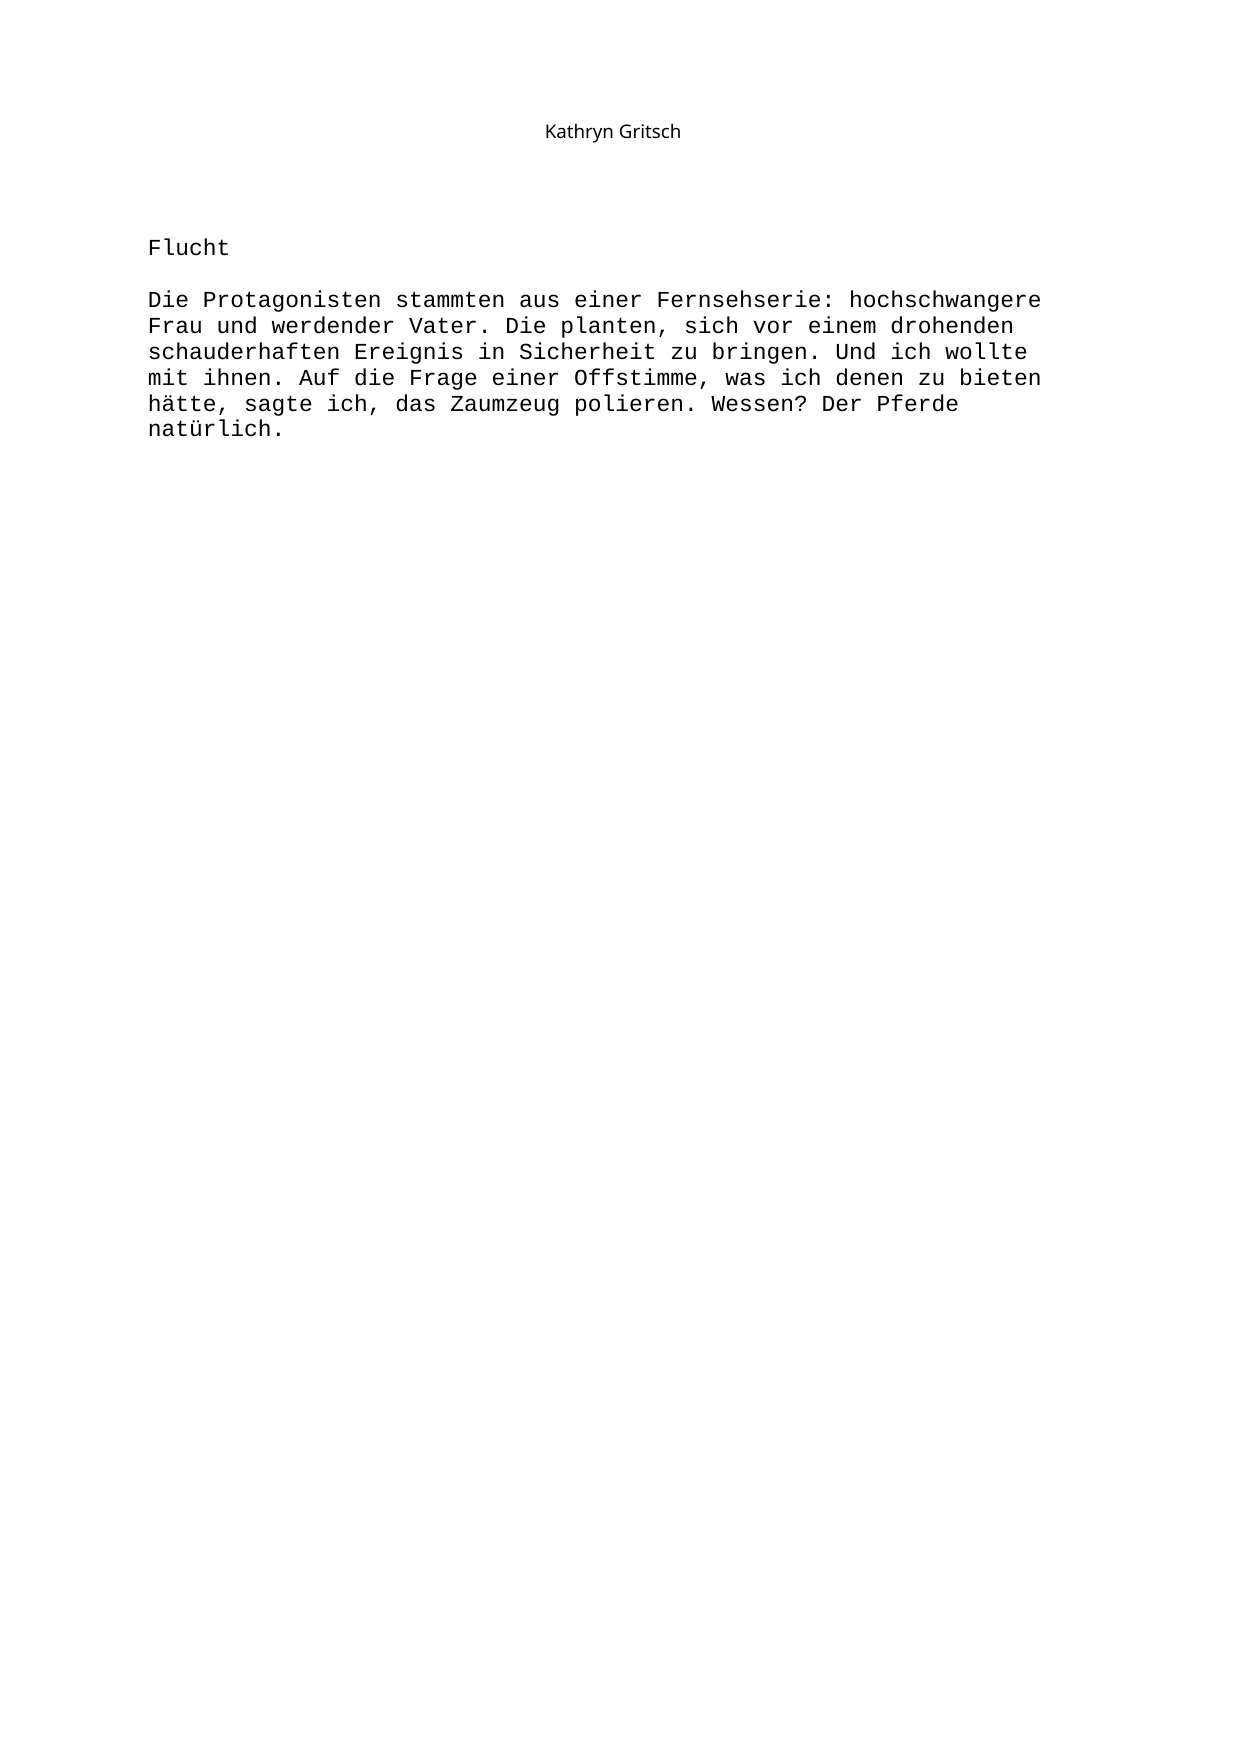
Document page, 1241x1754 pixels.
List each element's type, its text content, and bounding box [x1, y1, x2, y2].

text Die Protagonisten stammten aus einer Fernsehserie: hochschwangere Frau und werdender Vater. Die planten, sich vor einem drohenden schauderhaften Ereignis in Sicherheit zu bringen. Und ich wollte mit ihnen. Auf die Frage einer Offstimme, was ich denen zu bieten hätte, sagte ich, das Zaumzeug polieren. Wessen? Der Pferde natürlich. [148, 288, 1063, 444]
text Flucht [148, 236, 1063, 262]
